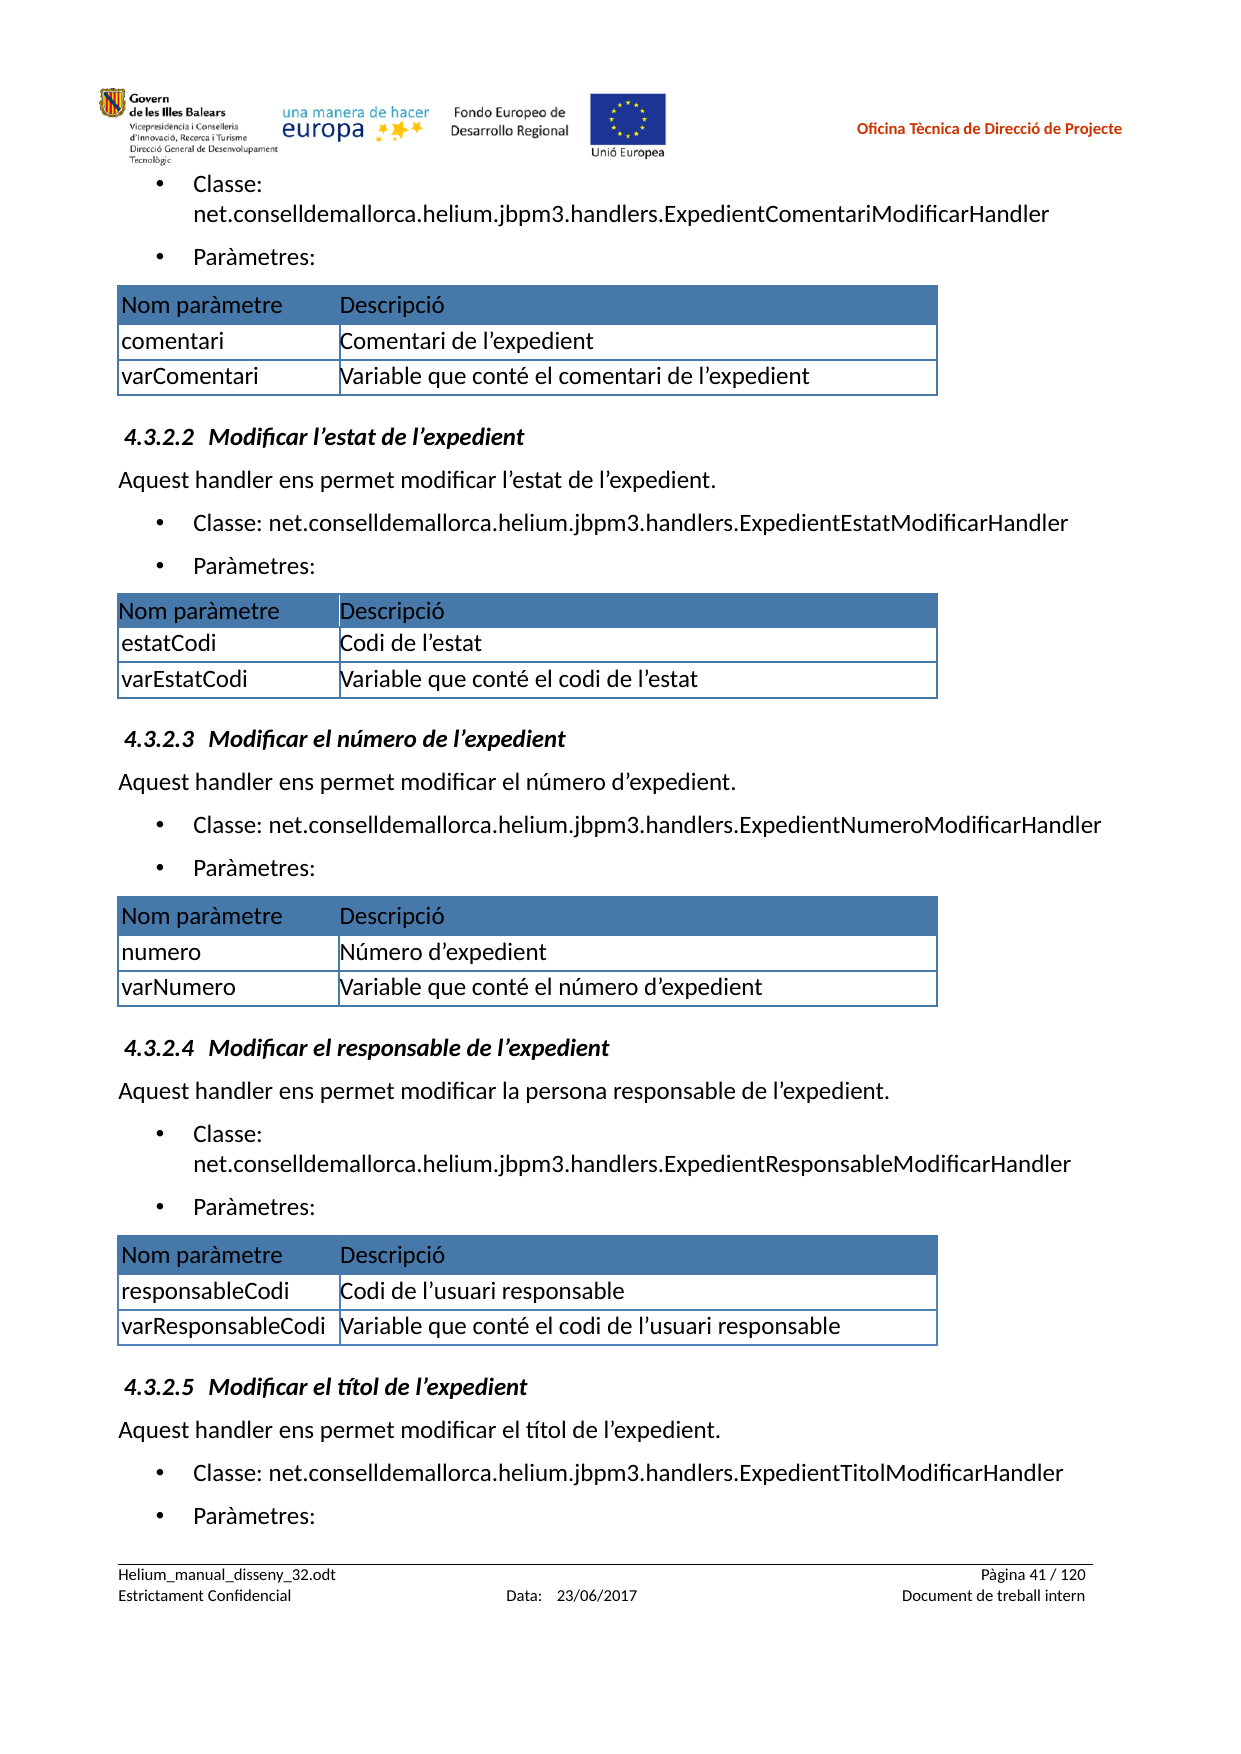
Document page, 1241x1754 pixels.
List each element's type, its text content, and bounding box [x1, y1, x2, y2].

table_cell varResponsableCodi [119, 1311, 339, 1344]
table_cell estatCodi [119, 628, 339, 661]
list Paràmetres: [156, 1191, 1122, 1222]
subtitle Modificar l’estat de l’expedient [118, 421, 1122, 451]
list Paràmetres: [156, 241, 1122, 272]
subtitle Modificar el número de l’expedient [118, 724, 1122, 754]
table_cell comentari [119, 325, 339, 358]
table_cell varEstatCodi [119, 663, 339, 697]
text Aquest handler ens permet modificar l’estat de l’expedient. [118, 464, 1122, 494]
list Classe: net.conselldemallorca.helium.jbpm3.handlers.ExpedientNumeroModificarHandler [156, 809, 1122, 840]
table_cell numero [119, 936, 338, 969]
table_cell Variable que conté el codi de l’usuari responsable [341, 1311, 936, 1344]
list Paràmetres: [156, 1500, 1122, 1530]
list Classe: net.conselldemallorca.helium.jbpm3.handlers.ExpedientResponsableModificarHandler [156, 1118, 1122, 1179]
table_header Nom paràmetre [119, 898, 338, 934]
table_cell Variable que conté el codi de l’estat [341, 663, 936, 697]
table_cell Comentari de l’expedient [341, 325, 936, 358]
list Paràmetres: [156, 852, 1122, 883]
table_header Nom paràmetre [119, 595, 339, 626]
list Classe: net.conselldemallorca.helium.jbpm3.handlers.ExpedientEstatModificarHandler [156, 507, 1122, 537]
table_cell varNumero [119, 972, 338, 1005]
table_header Nom paràmetre [119, 287, 339, 323]
text Aquest handler ens permet modificar el número d’expedient. [118, 766, 1122, 797]
table_cell Codi de l’estat [341, 628, 936, 661]
list Classe: net.conselldemallorca.helium.jbpm3.handlers.ExpedientComentariModificarHandler [156, 168, 1122, 229]
table_cell varComentari [119, 361, 339, 394]
picture [99, 87, 668, 166]
subtitle Modificar el títol de l’expedient [118, 1371, 1122, 1401]
table_header Descripció [341, 287, 936, 323]
table_header Descripció [340, 898, 936, 934]
table_header Descripció [341, 1237, 936, 1273]
subtitle Modificar el responsable de l’expedient [118, 1032, 1122, 1062]
table_cell Variable que conté el comentari de l’expedient [341, 361, 936, 394]
table_header Descripció [340, 595, 936, 626]
table_cell responsableCodi [119, 1275, 339, 1308]
table_cell Variable que conté el número d’expedient [340, 972, 936, 1005]
text Aquest handler ens permet modificar el títol de l’expedient. [118, 1414, 1122, 1444]
table_cell Codi de l’usuari responsable [341, 1275, 936, 1308]
table_header Nom paràmetre [119, 1237, 339, 1273]
list Paràmetres: [156, 550, 1122, 580]
table_cell Número d’expedient [340, 936, 936, 969]
list Classe: net.conselldemallorca.helium.jbpm3.handlers.ExpedientTitolModificarHandler [156, 1457, 1122, 1487]
text Aquest handler ens permet modificar la persona responsable de l’expedient. [118, 1075, 1122, 1105]
